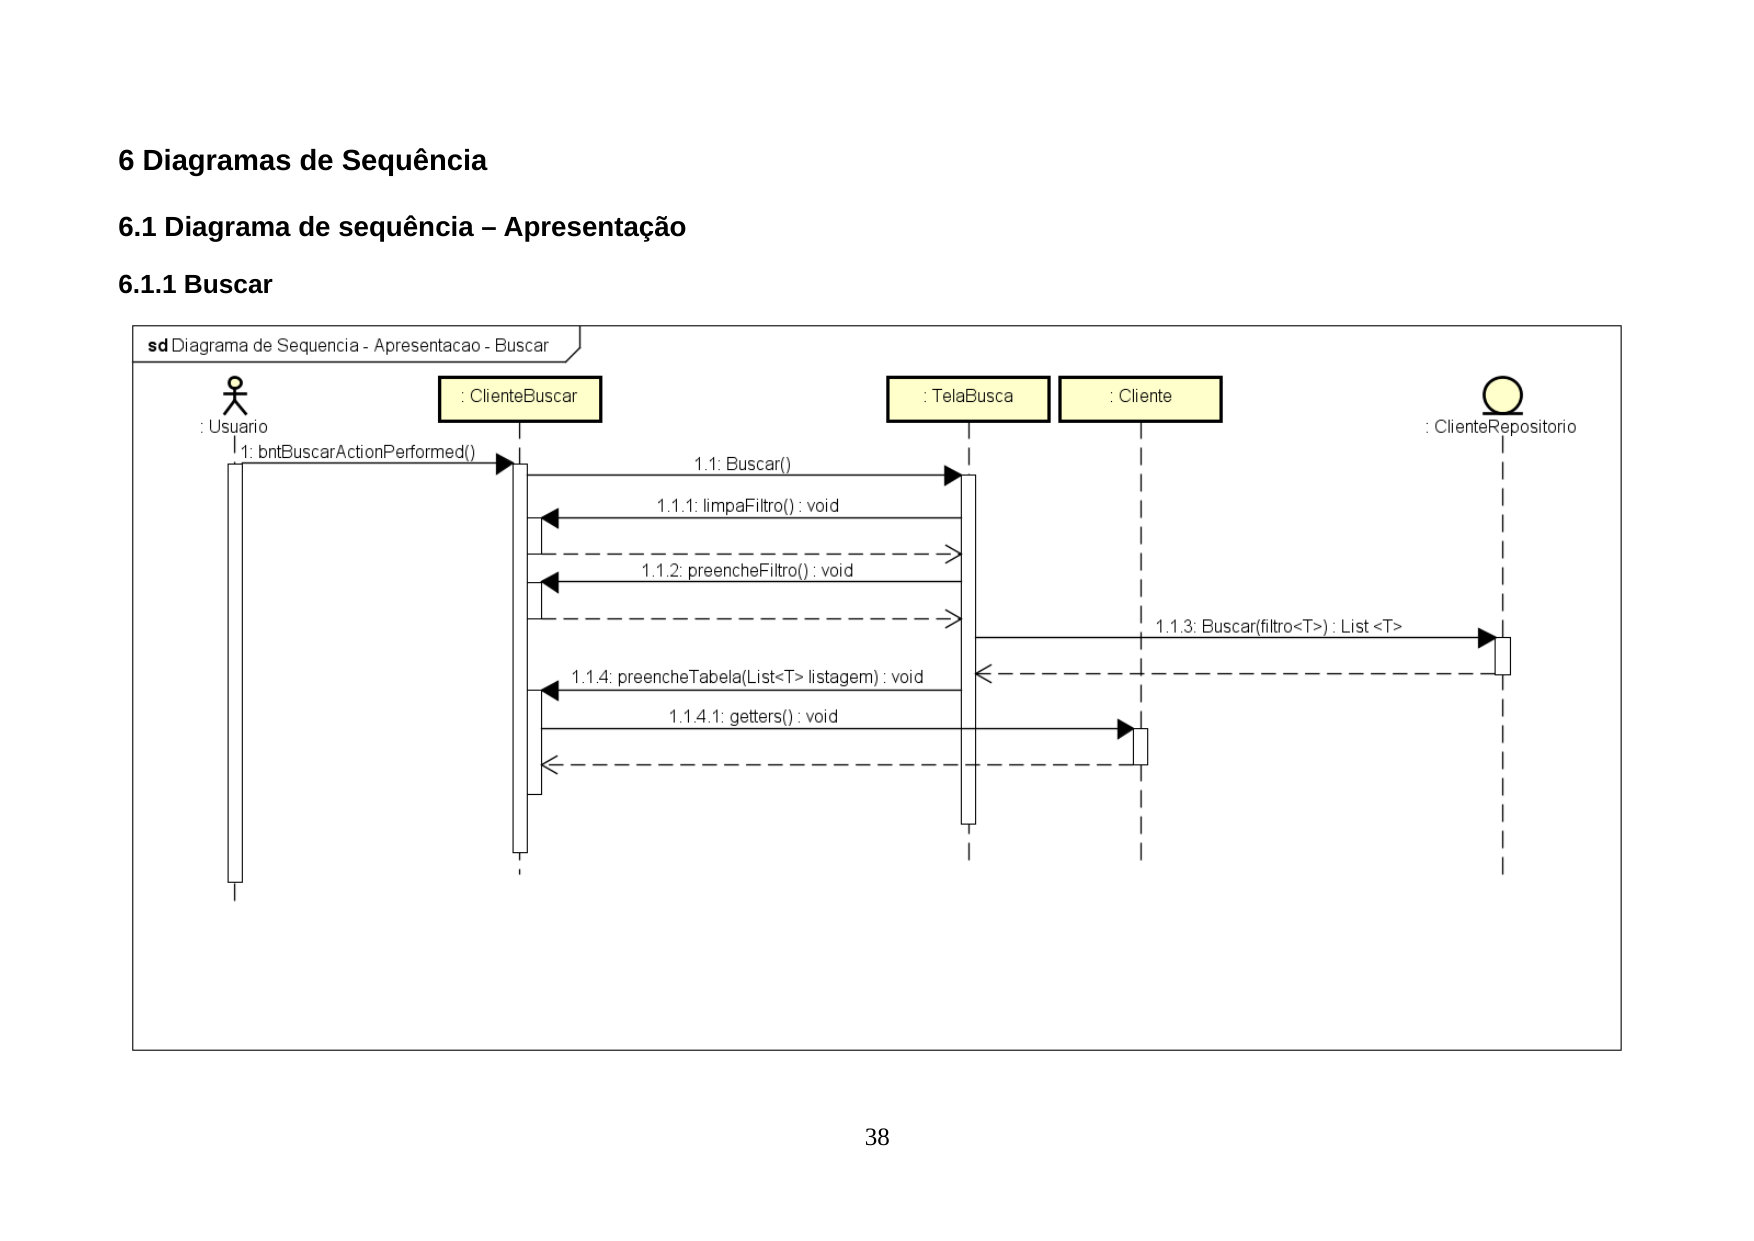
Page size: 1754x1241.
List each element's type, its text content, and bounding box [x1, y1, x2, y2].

subtitle 6 Diagramas de Sequência [118, 143, 1636, 177]
subtitle 6.1 Diagrama de sequência – Apresentação [118, 210, 1636, 242]
subtitle 6.1.1 Buscar [118, 269, 1636, 299]
picture [118, 311, 1636, 1064]
